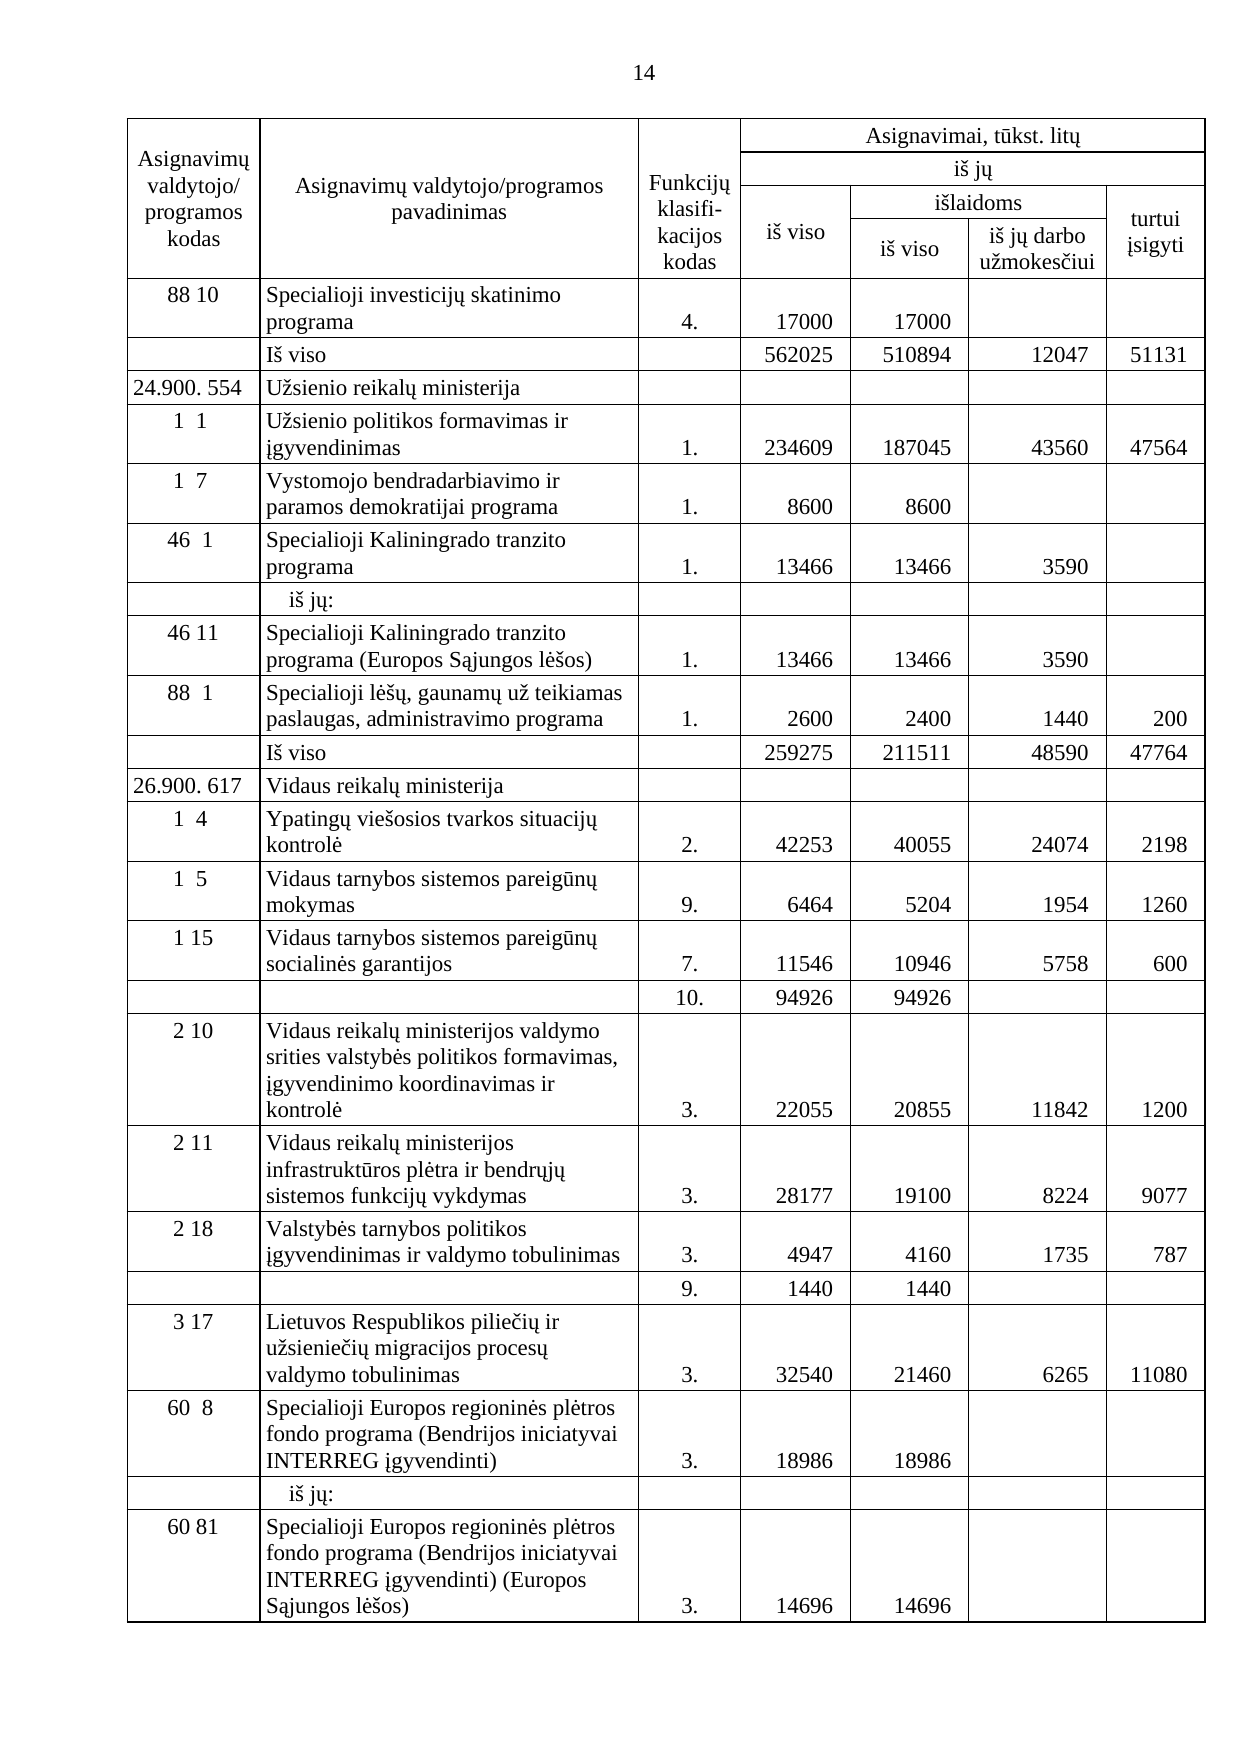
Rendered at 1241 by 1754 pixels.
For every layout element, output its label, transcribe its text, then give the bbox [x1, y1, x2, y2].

table_cell Ypatingų viešosios tvarkos situacijų kontrolė [261, 802, 638, 861]
table_cell [128, 736, 259, 768]
table_cell 51131 [1107, 338, 1204, 370]
table_cell 11080 [1107, 1305, 1204, 1390]
table_cell 4. [639, 279, 740, 337]
table_cell [741, 1477, 850, 1509]
table_cell 1. [639, 524, 740, 582]
table_cell [261, 981, 638, 1013]
table_cell iš jų: [261, 1477, 638, 1509]
table_cell [1107, 616, 1204, 675]
table_cell 1. [639, 405, 740, 463]
table_cell 18986 [741, 1391, 850, 1476]
table_cell 26.900. 617 [128, 769, 259, 801]
table_header Funkcijų klasifi­kacijos kodas [639, 119, 740, 277]
table_cell 6265 [969, 1305, 1106, 1390]
table_cell [741, 769, 850, 801]
table_cell Vidaus reikalų ministerijos valdymo srities valstybės politikos formavimas, įgyvendinimo koordinavimas ir kontrolė [261, 1014, 638, 1125]
table_cell Iš viso [261, 736, 638, 768]
table_cell 1260 [1107, 862, 1204, 920]
table_cell Lietuvos Respublikos piliečių ir užsieniečių migracijos procesų valdymo tobulinimas [261, 1305, 638, 1390]
table_cell 1200 [1107, 1014, 1204, 1125]
table_cell 13466 [851, 616, 968, 675]
table_cell 17000 [851, 279, 968, 337]
table_cell 1. [639, 616, 740, 675]
table_cell 12047 [969, 338, 1106, 370]
table_cell 562025 [741, 338, 850, 370]
table_cell 14696 [851, 1510, 968, 1621]
table_cell [969, 279, 1106, 337]
table_cell 48590 [969, 736, 1106, 768]
table_cell 187045 [851, 405, 968, 463]
table_cell [969, 1272, 1106, 1304]
table_cell 88 1 [128, 676, 259, 734]
table_cell Specialioji Kaliningrado tranzito programa (Europos Sąjungos lėšos) [261, 616, 638, 675]
table_cell 510894 [851, 338, 968, 370]
table_cell 5758 [969, 921, 1106, 980]
table_cell 17000 [741, 279, 850, 337]
table_cell [1107, 583, 1204, 615]
table_cell [128, 1272, 259, 1304]
table_cell 11842 [969, 1014, 1106, 1125]
table_cell 1 5 [128, 862, 259, 920]
table_cell iš jų darbo užmokesčiui [969, 219, 1106, 277]
table_cell [1107, 1510, 1204, 1621]
table_cell Vystomojo bendradarbiavimo ir paramos demokratijai programa [261, 464, 638, 523]
table_cell 88 10 [128, 279, 259, 337]
table_cell 8600 [851, 464, 968, 523]
table_cell 3. [639, 1391, 740, 1476]
table_cell [969, 769, 1106, 801]
table_cell [1107, 981, 1204, 1013]
table_cell 1. [639, 464, 740, 523]
table_cell 787 [1107, 1212, 1204, 1271]
table_cell iš viso [851, 219, 968, 277]
table_cell Užsienio politikos formavimas ir įgyvendinimas [261, 405, 638, 463]
table_cell [639, 736, 740, 768]
table_cell 18986 [851, 1391, 968, 1476]
table_cell [851, 769, 968, 801]
table_cell Specialioji investicijų skatinimo programa [261, 279, 638, 337]
table_header Asignavimų valdytojo/ programos kodas [128, 119, 259, 277]
table_cell 20855 [851, 1014, 968, 1125]
table_cell 2 10 [128, 1014, 259, 1125]
table_cell Iš viso [261, 338, 638, 370]
table_cell 200 [1107, 676, 1204, 734]
table_cell 60 81 [128, 1510, 259, 1621]
table_cell [128, 338, 259, 370]
table_cell 3. [639, 1212, 740, 1271]
table_cell 9. [639, 862, 740, 920]
table_cell 11546 [741, 921, 850, 980]
table_cell Valstybės tarnybos politikos įgyvendinimas ir valdymo tobulinimas [261, 1212, 638, 1271]
table_cell 259275 [741, 736, 850, 768]
table_cell 2 11 [128, 1126, 259, 1211]
table_cell 13466 [851, 524, 968, 582]
table_cell 9. [639, 1272, 740, 1304]
table_cell [1107, 1477, 1204, 1509]
table_cell [969, 1477, 1106, 1509]
table_cell 3. [639, 1305, 740, 1390]
table_cell Specialioji Kaliningrado tranzito programa [261, 524, 638, 582]
table_cell 13466 [741, 616, 850, 675]
table_cell 8600 [741, 464, 850, 523]
table_cell [1107, 1272, 1204, 1304]
table_cell [851, 1477, 968, 1509]
table_cell iš jų: [261, 583, 638, 615]
table_cell 3 17 [128, 1305, 259, 1390]
table_cell [969, 464, 1106, 523]
table_cell [969, 583, 1106, 615]
table_cell 24074 [969, 802, 1106, 861]
table_cell iš viso [741, 186, 850, 277]
table_cell 10946 [851, 921, 968, 980]
table_cell 7. [639, 921, 740, 980]
table_cell 2 18 [128, 1212, 259, 1271]
table_cell 21460 [851, 1305, 968, 1390]
table_cell [639, 1477, 740, 1509]
table_cell [969, 1510, 1106, 1621]
table_cell 234609 [741, 405, 850, 463]
table_cell [261, 1272, 638, 1304]
table_cell turtui įsigyti [1107, 186, 1204, 277]
table_cell [741, 583, 850, 615]
table_cell 42253 [741, 802, 850, 861]
table_cell išlaidoms [851, 186, 1106, 218]
table_cell 19100 [851, 1126, 968, 1211]
table_cell 47764 [1107, 736, 1204, 768]
table_cell [1107, 769, 1204, 801]
table_cell 1 7 [128, 464, 259, 523]
table_cell [1107, 279, 1204, 337]
table_cell 1. [639, 676, 740, 734]
table_cell 1 15 [128, 921, 259, 980]
table_cell 47564 [1107, 405, 1204, 463]
table_cell [1107, 464, 1204, 523]
table_cell 24.900. 554 [128, 371, 259, 403]
table_cell Vidaus reikalų ministerija [261, 769, 638, 801]
table_cell 2400 [851, 676, 968, 734]
table_cell 94926 [741, 981, 850, 1013]
table_cell Specialioji Europos regioninės plėtros fondo programa (Bendrijos iniciatyvai INTERREG įgyvendinti) (Europos Sąjungos lėšos) [261, 1510, 638, 1621]
table_cell 1440 [969, 676, 1106, 734]
table_cell Vidaus tarnybos sistemos pareigūnų socialinės garantijos [261, 921, 638, 980]
table_cell 6464 [741, 862, 850, 920]
table_header Asignavimai, tūkst. litų [741, 119, 1204, 151]
table_cell 2600 [741, 676, 850, 734]
table_cell [639, 583, 740, 615]
table_cell 94926 [851, 981, 968, 1013]
table_cell [128, 583, 259, 615]
table_cell 40055 [851, 802, 968, 861]
table_cell 3. [639, 1126, 740, 1211]
table_cell 9077 [1107, 1126, 1204, 1211]
table_cell [1107, 524, 1204, 582]
table_cell [128, 981, 259, 1013]
table_cell 1 4 [128, 802, 259, 861]
table_cell 3590 [969, 524, 1106, 582]
table_cell 1440 [741, 1272, 850, 1304]
table_cell [969, 981, 1106, 1013]
table_cell 22055 [741, 1014, 850, 1125]
table_cell 43560 [969, 405, 1106, 463]
table_cell [1107, 371, 1204, 403]
table_cell 8224 [969, 1126, 1106, 1211]
table_cell Specialioji lėšų, gaunamų už teikiamas paslaugas, administravimo programa [261, 676, 638, 734]
table_cell Užsienio reikalų ministerija [261, 371, 638, 403]
table_cell [851, 583, 968, 615]
table_cell 600 [1107, 921, 1204, 980]
table_cell 1440 [851, 1272, 968, 1304]
table_cell Vidaus reikalų ministerijos infrastruktūros plėtra ir bendrųjų sistemos funkcijų vykdymas [261, 1126, 638, 1211]
table_cell 46 1 [128, 524, 259, 582]
table_cell [741, 371, 850, 403]
table_cell 211511 [851, 736, 968, 768]
table_cell 14696 [741, 1510, 850, 1621]
table_cell 46 11 [128, 616, 259, 675]
table_cell Vidaus tarnybos sistemos pareigūnų mokymas [261, 862, 638, 920]
table_cell 2. [639, 802, 740, 861]
table_cell [969, 371, 1106, 403]
table_cell 1 1 [128, 405, 259, 463]
table_cell 3. [639, 1014, 740, 1125]
table_cell 1954 [969, 862, 1106, 920]
table_cell [851, 371, 968, 403]
table_cell 10. [639, 981, 740, 1013]
table_header Asignavimų valdytojo/programos pavadinimas [261, 119, 638, 277]
table_cell [969, 1391, 1106, 1476]
table_cell 1735 [969, 1212, 1106, 1271]
table_cell 32540 [741, 1305, 850, 1390]
table_cell [639, 769, 740, 801]
table_cell 4160 [851, 1212, 968, 1271]
table_cell 13466 [741, 524, 850, 582]
table_cell 3590 [969, 616, 1106, 675]
table_cell 3. [639, 1510, 740, 1621]
table_cell [1107, 1391, 1204, 1476]
table_cell Specialioji Europos regioninės plėtros fondo programa (Bendrijos iniciatyvai INTERREG įgyvendinti) [261, 1391, 638, 1476]
table_cell iš jų [741, 153, 1204, 184]
table_cell 60 8 [128, 1391, 259, 1476]
table_cell [128, 1477, 259, 1509]
table_cell 5204 [851, 862, 968, 920]
table_cell 4947 [741, 1212, 850, 1271]
table_cell 28177 [741, 1126, 850, 1211]
table_cell [639, 338, 740, 370]
table_cell 2198 [1107, 802, 1204, 861]
table_cell [639, 371, 740, 403]
